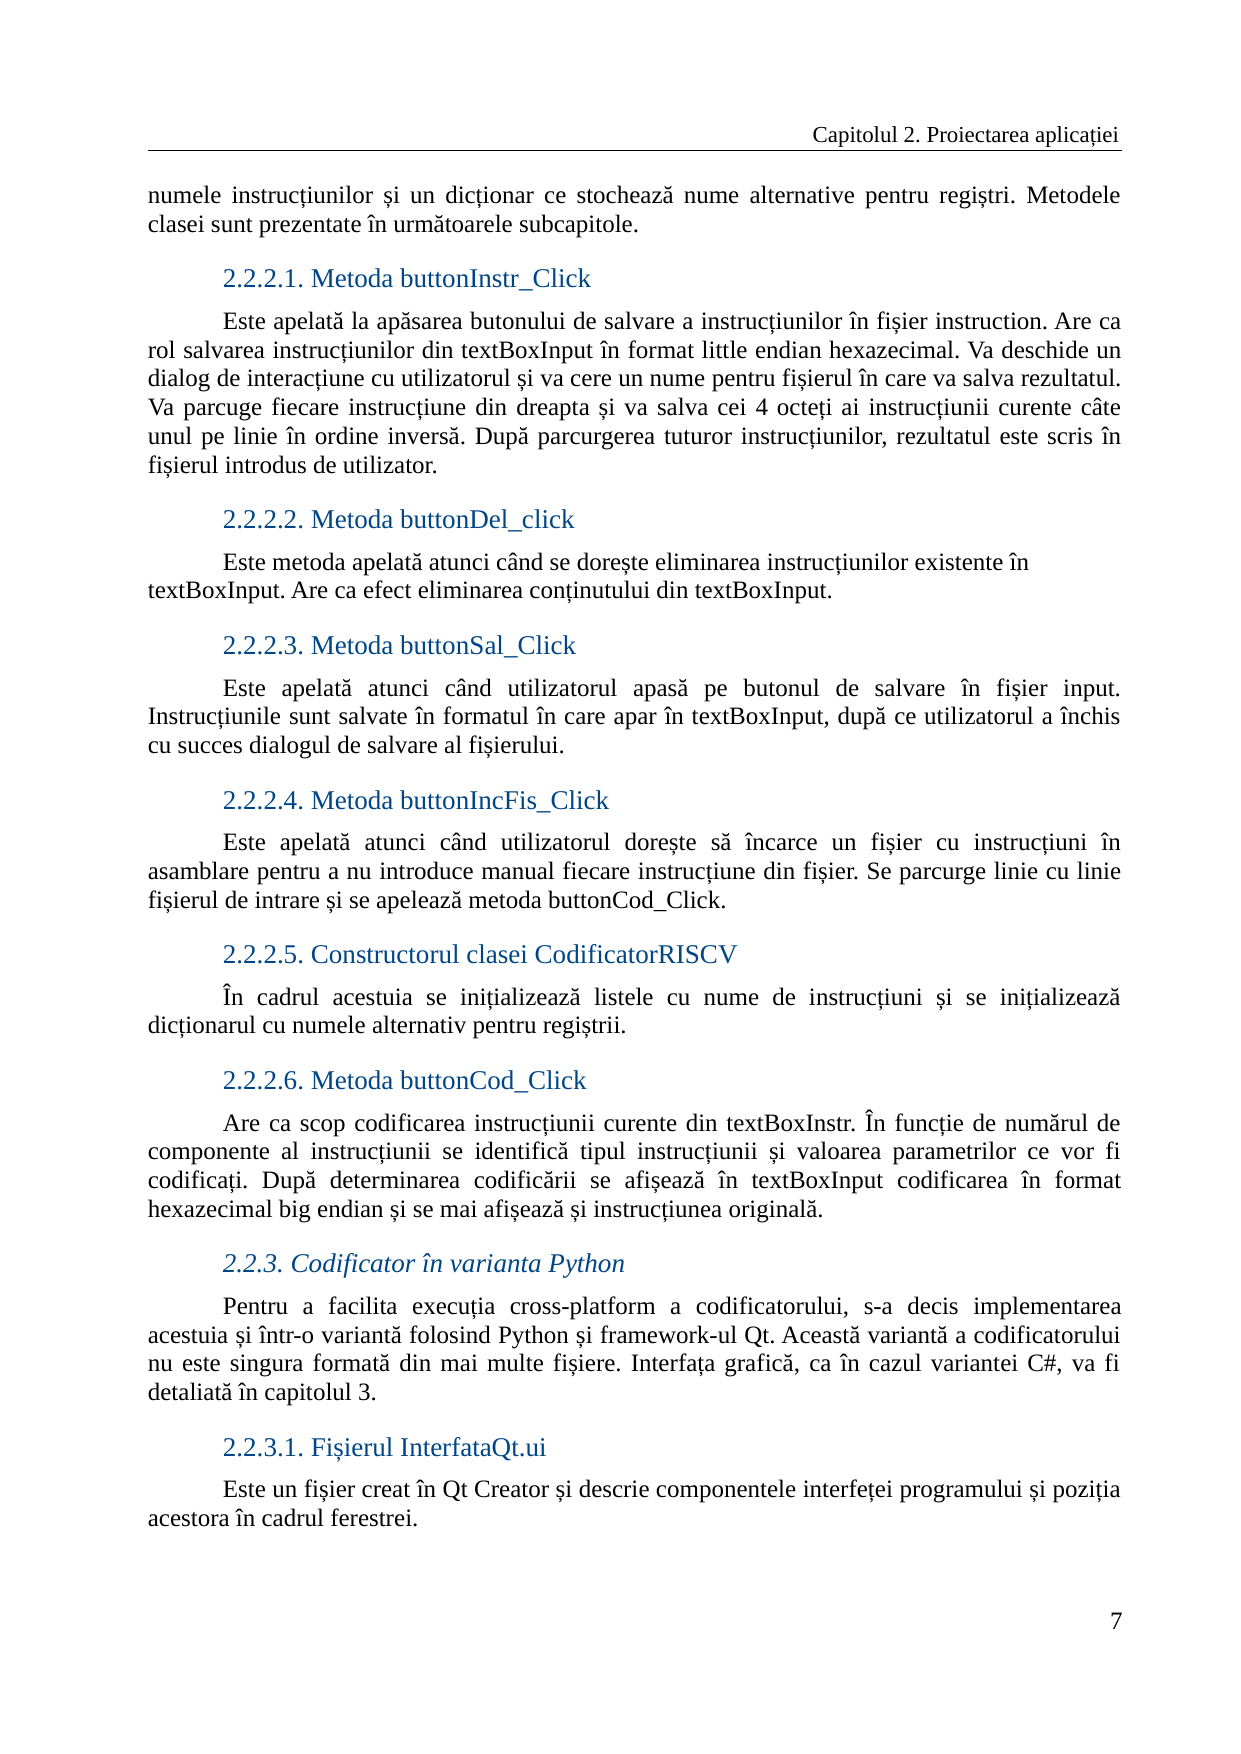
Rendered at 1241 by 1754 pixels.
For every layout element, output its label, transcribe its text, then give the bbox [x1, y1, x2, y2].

subtitle Metoda buttonCod_Click [223, 1064, 1122, 1095]
text Este apelată atunci când utilizatorul apasă pe butonul de salvare în fișier input. Instrucțiunile sunt salvate în formatul în care apar în textBoxInput, după ce utilizatorul a închis cu succes dialogul de salvare al fișierului. [148, 673, 1122, 759]
subtitle Fișierul InterfataQt.ui [223, 1431, 1122, 1462]
text Pentru a facilita execuția cross-platform a codificatorului, s-a decis implementarea acestuia și într-o variantă folosind Python și framework-ul Qt. Această variantă a codificatorului nu este singura formată din mai multe fișiere. Interfața grafică, ca în cazul variantei C#, va fi detaliată în capitolul 3. [148, 1291, 1122, 1406]
subtitle Metoda buttonSal_Click [223, 629, 1122, 660]
text numele instrucțiunilor și un dicționar ce stochează nume alternative pentru regiștri. Metodele clasei sunt prezentate în următoarele subcapitole. [148, 180, 1122, 238]
text Este apelată atunci când utilizatorul dorește să încarce un fișier cu instrucțiuni în asamblare pentru a nu introduce manual fiecare instrucțiune din fișier. Se parcurge linie cu linie fișierul de intrare și se apelează metoda buttonCod_Click. [148, 827, 1122, 913]
text textBoxInput. Are ca efect eliminarea conținutului din textBoxInput. [148, 576, 1122, 604]
text Este un fișier creat în Qt Creator și descrie componentele interfeței programului și poziția acestora în cadrul ferestrei. [148, 1474, 1122, 1532]
subtitle Metoda buttonDel_click [223, 503, 1122, 534]
text Are ca scop codificarea instrucțiunii curente din textBoxInstr. În funcție de numărul de componente al instrucțiunii se identifică tipul instrucțiunii și valoarea parametrilor ce vor fi codificați. După determinarea codificării se afișează în textBoxInput codificarea în format hexazecimal big endian și se mai afișează și instrucțiunea originală. [148, 1108, 1122, 1223]
text Este metoda apelată atunci când se dorește eliminarea instrucțiunilor existente în [148, 547, 1122, 576]
subtitle Codificator în varianta Python [223, 1247, 1122, 1279]
subtitle Constructorul clasei CodificatorRISCV [223, 938, 1122, 969]
subtitle Metoda buttonIncFis_Click [223, 784, 1122, 815]
text În cadrul acestuia se inițializează listele cu nume de instrucțiuni și se inițializează dicționarul cu numele alternativ pentru regiștrii. [148, 982, 1122, 1039]
subtitle Metoda buttonInstr_Click [223, 262, 1122, 294]
text Este apelată la apăsarea butonului de salvare a instrucțiunilor în fișier instruction. Are ca rol salvarea instrucțiunilor din textBoxInput în format little endian hexazecimal. Va deschide un dialog de interacțiune cu utilizatorul și va cere un nume pentru fișierul în care va salva rezultatul. Va parcuge fiecare instrucțiune din dreapta și va salva cei 4 octeți ai instrucțiunii curente câte unul pe linie în ordine inversă. După parcurgerea tuturor instrucțiunilor, rezultatul este scris în fișierul introdus de utilizator. [148, 306, 1122, 478]
